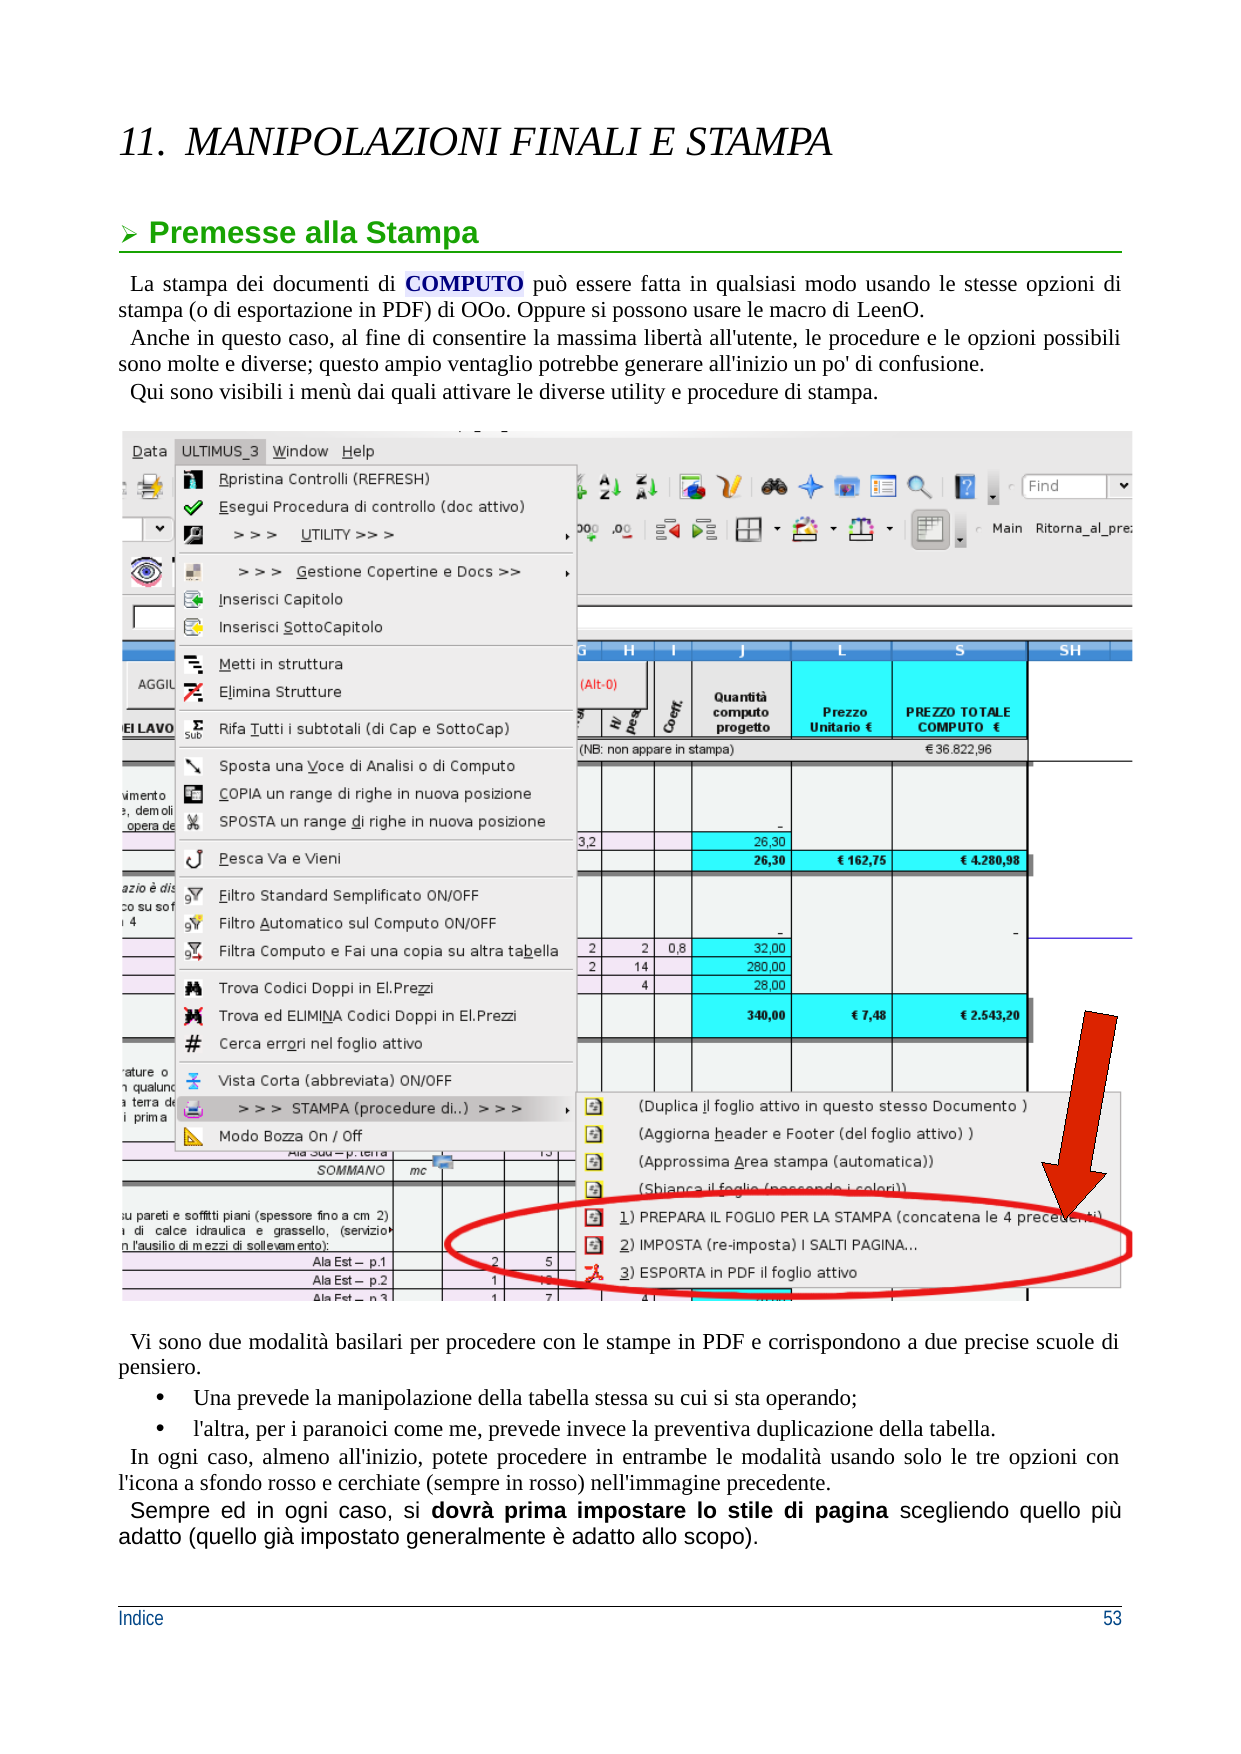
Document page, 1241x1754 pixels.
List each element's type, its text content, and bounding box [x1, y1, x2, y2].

text Vi sono due modalità basilari per procedere con le stampe in PDF e corrispondono a due precise scuole di pensiero. [118, 1329, 1122, 1380]
text Qui sono visibili i menù dai quali attivare le diverse utility e procedure di stampa. [118, 379, 1122, 404]
subtitle MANIPOLAZIONI FINALI E STAMPA [118, 118, 1122, 164]
text Anche in questo caso, al fine di consentire la massima libertà all'utente, le procedure e le opzioni possibili sono molte e diverse; questo ampio ventaglio potrebbe generare all'inizio un po' di confusione. [118, 325, 1122, 376]
text In ogni caso, almeno all'inizio, potete procedere in entrambe le modalità usando solo le tre opzioni con l'icona a sfondo rosso e cerchiate (sempre in rosso) nell'immagine precedente. [118, 1444, 1122, 1495]
picture [122, 431, 1133, 1301]
subtitle Premesse alla Stampa [119, 216, 1122, 251]
list l'altra, per i paranoici come me, prevede invece la preventiva duplicazione della tabella. [156, 1413, 1122, 1441]
text La stampa dei documenti di COMPUTO può essere fatta in qualsiasi modo usando le stesse opzioni di stampa (o di esportazione in PDF) di OOo. Oppure si possono usare le macro di LeenO. [118, 271, 1122, 322]
list Una prevede la manipolazione della tabella stessa su cui si sta operando; [156, 1383, 1122, 1411]
text Sempre ed in ogni caso, si dovrà prima impostare lo stile di pagina scegliendo quello più adatto (quello già impostato generalmente è adatto allo scopo). [118, 1498, 1122, 1549]
